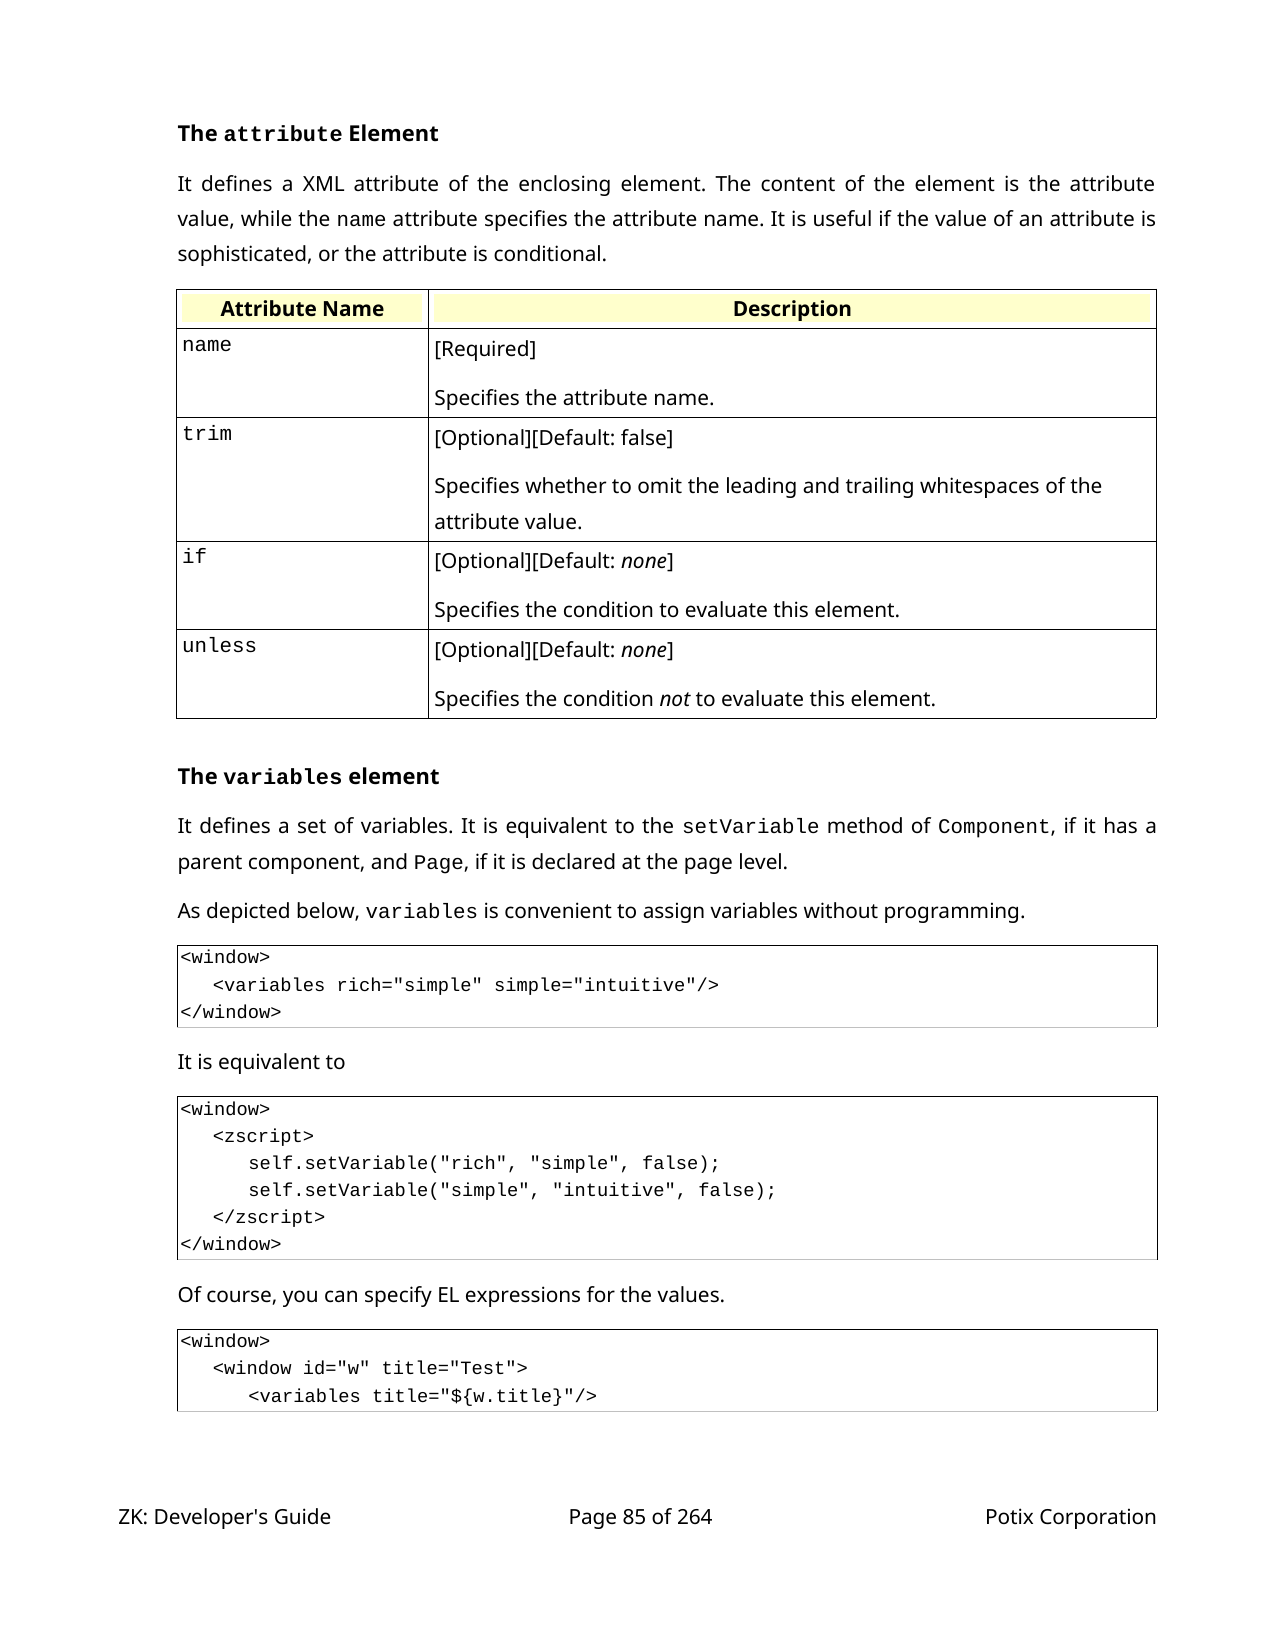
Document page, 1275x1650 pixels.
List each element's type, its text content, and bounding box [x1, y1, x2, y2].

table_cell [Optional][Default: false] Specifies whether to omit the leading and trailing whitespaces of the attribute value. [429, 418, 1156, 541]
table_cell name [177, 329, 428, 417]
table_header Attribute Name [177, 290, 428, 328]
text It defines a XML attribute of the enclosing element. The content of the element is the attribute value, while the name attribute specifies the attribute name. It is useful if the value of an attribute is sophisticated, or the attribute is conditional. [177, 169, 1157, 268]
table_cell trim [177, 418, 428, 541]
text <window> [178, 1097, 1157, 1121]
text <variables title="${w.title}"/> [178, 1383, 1157, 1411]
text As depicted below, variables is convenient to assign variables without programming. [177, 896, 1157, 924]
text </zscript> [178, 1205, 1157, 1229]
table_header Description [429, 290, 1156, 328]
text </window> [178, 999, 1157, 1027]
text <variables rich="simple" simple="intuitive"/> [178, 972, 1157, 997]
table_cell [Required] Specifies the attribute name. [429, 329, 1156, 417]
text self.setVariable("simple", "intuitive", false); [178, 1178, 1157, 1202]
text <window> [178, 1330, 1157, 1353]
table_cell [Optional][Default: none] Specifies the condition not to evaluate this element. [429, 630, 1156, 718]
subtitle The attribute Element [177, 118, 1157, 148]
table_cell [Optional][Default: none] Specifies the condition to evaluate this element. [429, 542, 1156, 629]
text <window id="w" title="Test"> [178, 1356, 1157, 1381]
text It defines a set of variables. It is equivalent to the setVariable method of Component, if it has a parent component, and Page, if it is declared at the page level. [177, 811, 1157, 875]
text Of course, you can specify EL expressions for the values. [177, 1280, 1157, 1308]
table_cell unless [177, 630, 428, 718]
text </window> [178, 1232, 1157, 1259]
text <window> [178, 946, 1157, 969]
text self.setVariable("rich", "simple", false); [178, 1151, 1157, 1175]
text <zscript> [178, 1123, 1157, 1148]
text It is equivalent to [177, 1047, 1157, 1076]
table_cell if [177, 542, 428, 629]
subtitle The variables element [177, 761, 1157, 791]
